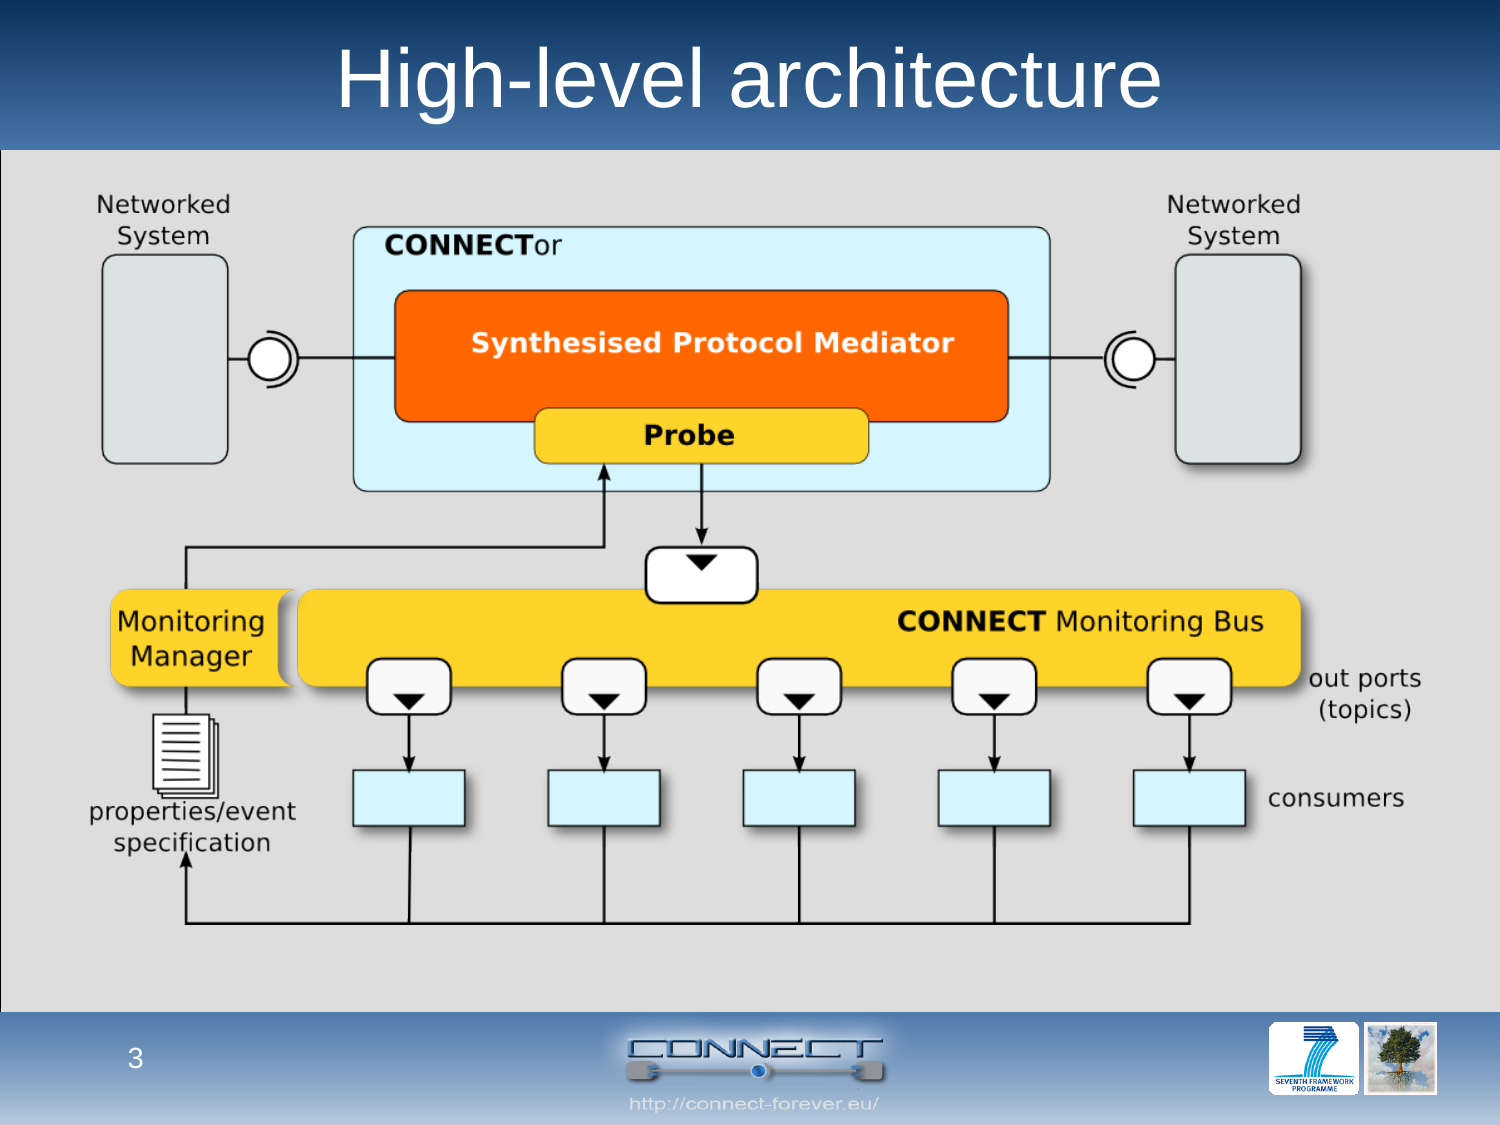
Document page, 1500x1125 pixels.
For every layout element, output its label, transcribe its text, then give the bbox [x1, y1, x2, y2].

picture [0, 0, 1500, 925]
title High-level architecture [37, 8, 1463, 128]
picture [0, 1012, 1500, 1125]
